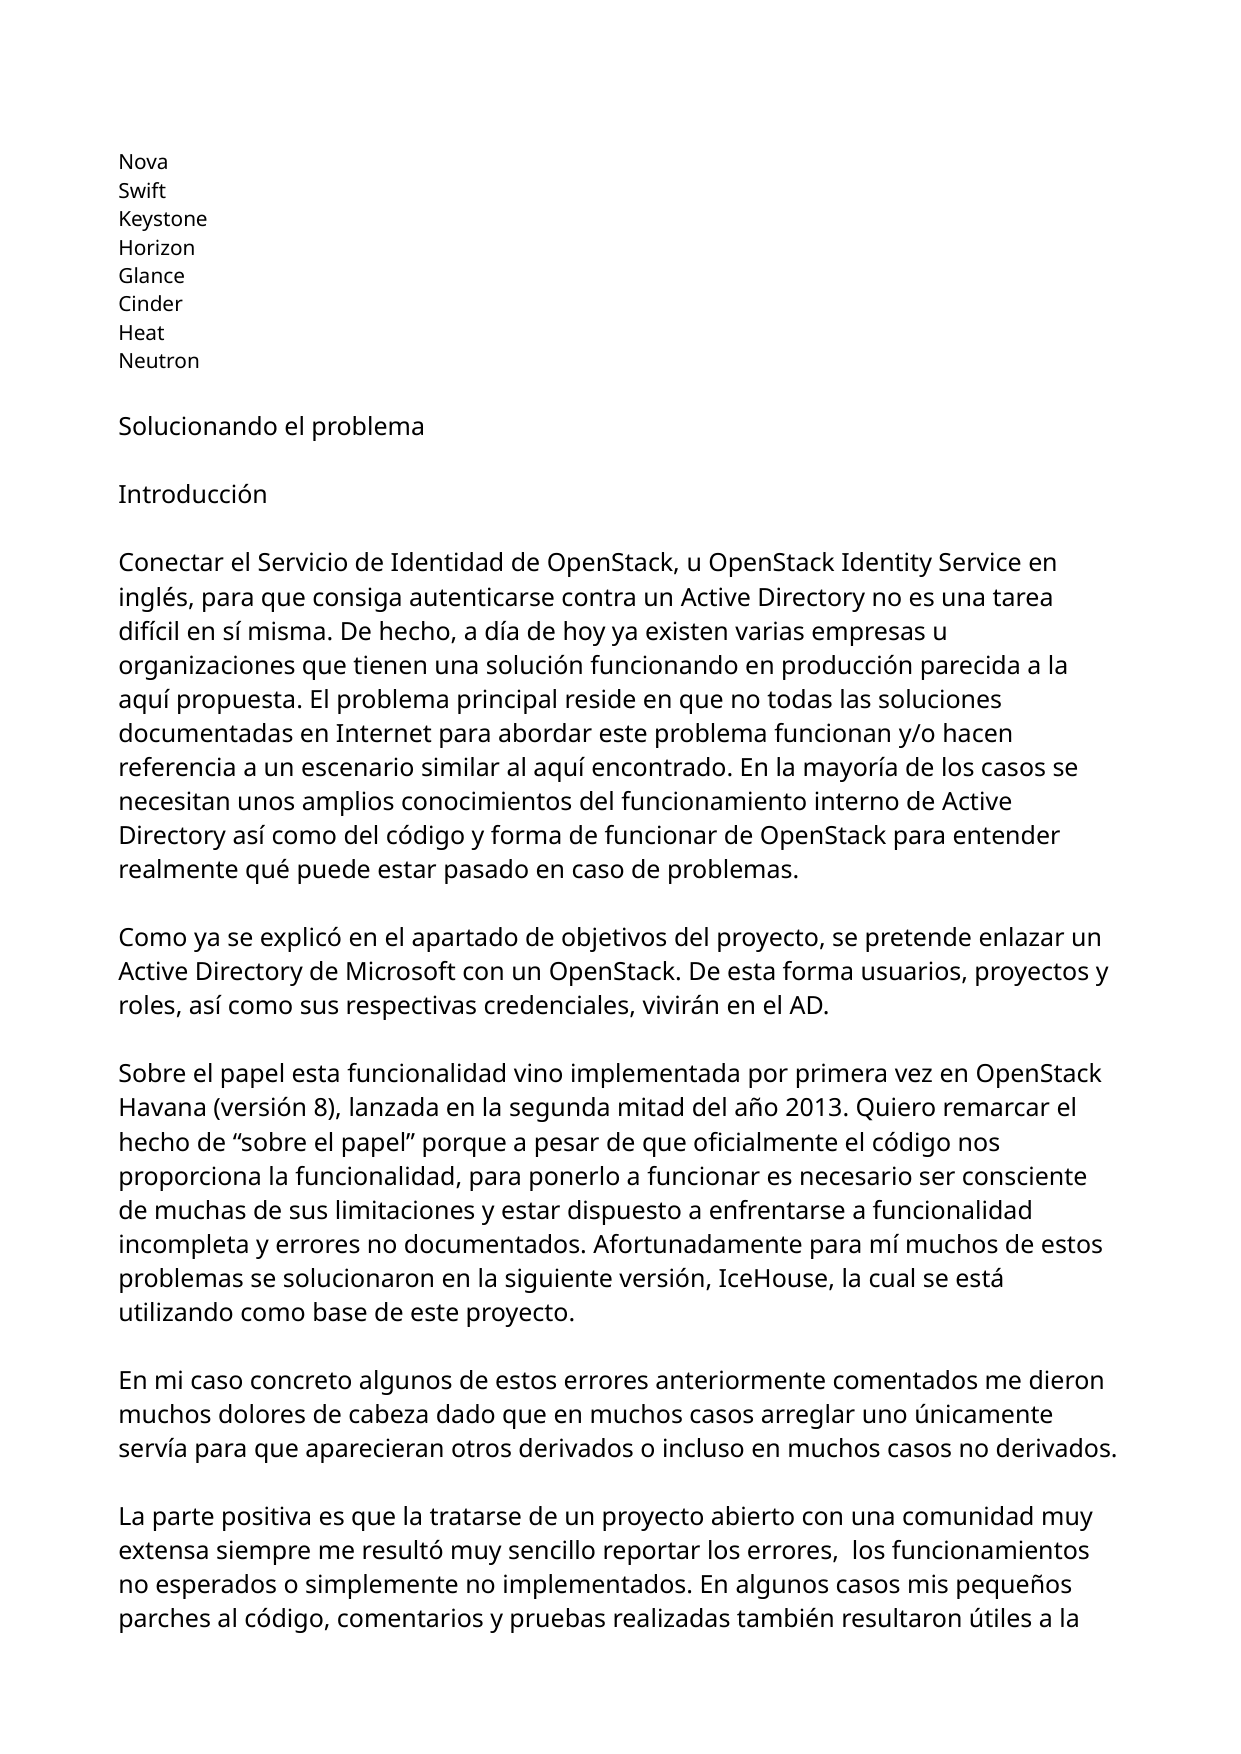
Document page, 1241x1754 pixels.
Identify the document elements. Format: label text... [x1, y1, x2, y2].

text La parte positiva es que la tratarse de un proyecto abierto con una comunidad muy extensa siempre me resultó muy sencillo reportar los errores, los funcionamientos no esperados o simplemente no implementados. En algunos casos mis pequeños parches al código, comentarios y pruebas realizadas también resultaron útiles a la [118, 1499, 1122, 1635]
text Swift [118, 176, 1122, 204]
text Introducción [118, 477, 1122, 511]
text Sobre el papel esta funcionalidad vino implementada por primera vez en OpenStack Havana (versión 8), lanzada en la segunda mitad del año 2013. Quiero remarcar el hecho de “sobre el papel” porque a pesar de que oficialmente el código nos proporciona la funcionalidad, para ponerlo a funcionar es necesario ser consciente de muchas de sus limitaciones y estar dispuesto a enfrentarse a funcionalidad incompleta y errores no documentados. Afortunadamente para mí muchos de estos problemas se solucionaron en la siguiente versión, IceHouse, la cual se está utilizando como base de este proyecto. [118, 1056, 1122, 1328]
text Nova [118, 147, 1122, 176]
text Keystone [118, 204, 1122, 233]
text Como ya se explicó en el apartado de objetivos del proyecto, se pretende enlazar un Active Directory de Microsoft con un OpenStack. De esta forma usuarios, proyectos y roles, así como sus respectivas credenciales, vivirán en el AD. [118, 920, 1122, 1022]
text Solucionando el problema [118, 409, 1122, 443]
text Neutron [118, 346, 1122, 375]
text Horizon [118, 233, 1122, 261]
text Conectar el Servicio de Identidad de OpenStack, u OpenStack Identity Service en inglés, para que consiga autenticarse contra un Active Directory no es una tarea difícil en sí misma. De hecho, a día de hoy ya existen varias empresas u organizaciones que tienen una solución funcionando en producción parecida a la aquí propuesta. El problema principal reside en que no todas las soluciones documentadas en Internet para abordar este problema funcionan y/o hacen referencia a un escenario similar al aquí encontrado. En la mayoría de los casos se necesitan unos amplios conocimientos del funcionamiento interno de Active Directory así como del código y forma de funcionar de OpenStack para entender realmente qué puede estar pasado en caso de problemas. [118, 545, 1122, 886]
text Heat [118, 318, 1122, 346]
text Glance [118, 261, 1122, 289]
text Cinder [118, 289, 1122, 318]
text En mi caso concreto algunos de estos errores anteriormente comentados me dieron muchos dolores de cabeza dado que en muchos casos arreglar uno únicamente servía para que aparecieran otros derivados o incluso en muchos casos no derivados. [118, 1363, 1122, 1465]
